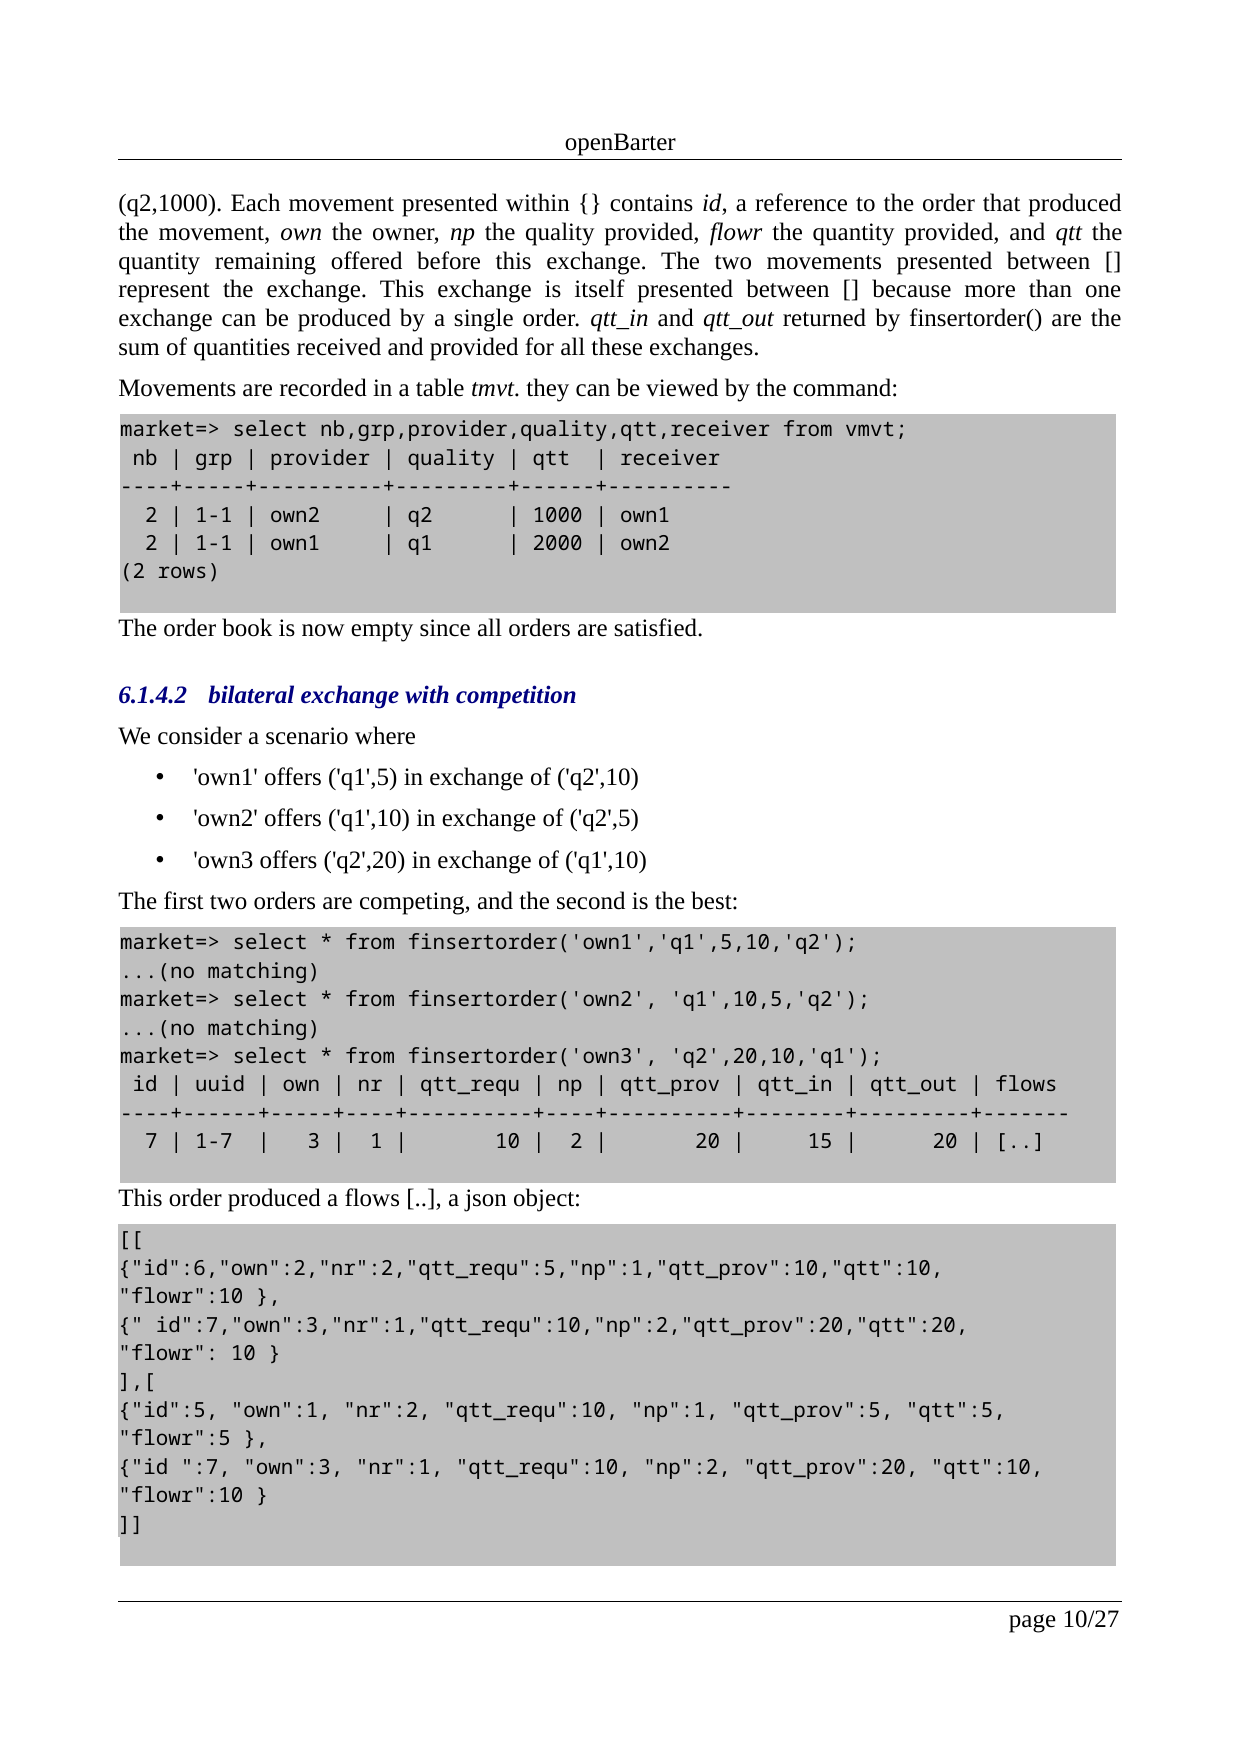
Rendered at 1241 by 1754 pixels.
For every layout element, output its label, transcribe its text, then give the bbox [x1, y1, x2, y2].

text nb | grp | provider | quality | qtt | receiver [120, 443, 1116, 471]
text 2 | 1-1 | own2 | q2 | 1000 | own1 [120, 500, 1116, 528]
text ],[ [118, 1367, 1116, 1395]
text ----+-----+----------+---------+------+---------- [120, 471, 1116, 500]
text (q2,1000). Each movement presented within {} contains id, a reference to the order that produced the movement, own the owner, np the quality provided, flowr the quantity provided, and qtt the quantity remaining offered before this exchange. The two movements presented between [] represent the exchange. This exchange is itself presented between [] because more than one exchange can be produced by a single order. qtt_in and qtt_out returned by finsertorder() are the sum of quantities received and provided for all these exchanges. [118, 188, 1122, 361]
list 'own1' offers ('q1',5) in exchange of ('q2',10) [156, 762, 1122, 791]
text market=> select nb,grp,provider,quality,qtt,receiver from vmvt; [120, 414, 1116, 443]
text market=> select * from finsertorder('own1','q1',5,10,'q2'); [120, 927, 1116, 956]
text (2 rows) [120, 557, 1116, 585]
text id | uuid | own | nr | qtt_requ | np | qtt_prov | qtt_in | qtt_out | flows [120, 1069, 1116, 1098]
text ]] [118, 1509, 1116, 1537]
text {"id":5, "own":1, "nr":2, "qtt_requ":10, "np":1, "qtt_prov":5, "qtt":5, "flowr":5 }, [118, 1395, 1116, 1452]
list 'own2' offers ('q1',10) in exchange of ('q2',5) [156, 803, 1122, 832]
text ----+------+-----+----+----------+----+----------+--------+---------+------- [120, 1098, 1116, 1126]
text ...(no matching) [120, 956, 1116, 984]
subtitle bilateral exchange with competition [118, 680, 1122, 708]
list 'own3 offers ('q2',20) in exchange of ('q1',10) [156, 845, 1122, 873]
text We consider a scenario where [118, 721, 1122, 750]
text The order book is now empty since all orders are satisfied. [118, 613, 1122, 642]
text "flowr":10 }, [118, 1281, 1116, 1310]
text Movements are recorded in a table tmvt. they can be viewed by the command: [118, 373, 1122, 402]
text {" id":7,"own":3,"nr":1,"qtt_requ":10,"np":2,"qtt_prov":20,"qtt":20, [118, 1310, 1116, 1338]
text [[ [118, 1224, 1116, 1253]
text This order produced a flows [..], a json object: [118, 1183, 1122, 1212]
text The first two orders are competing, and the second is the best: [118, 886, 1122, 915]
text market=> select * from finsertorder('own2', 'q1',10,5,'q2'); [120, 984, 1116, 1013]
text {"id":6,"own":2,"nr":2,"qtt_requ":5,"np":1,"qtt_prov":10,"qtt":10, [118, 1253, 1116, 1281]
text ...(no matching) [120, 1013, 1116, 1041]
text market=> select * from finsertorder('own3', 'q2',20,10,'q1'); [120, 1041, 1116, 1069]
text "flowr": 10 } [118, 1338, 1116, 1367]
text {"id ":7, "own":3, "nr":1, "qtt_requ":10, "np":2, "qtt_prov":20, "qtt":10, "flowr":10 } [118, 1452, 1116, 1509]
text 7 | 1-7 | 3 | 1 | 10 | 2 | 20 | 15 | 20 | [..] [120, 1126, 1116, 1155]
text 2 | 1-1 | own1 | q1 | 2000 | own2 [120, 528, 1116, 557]
